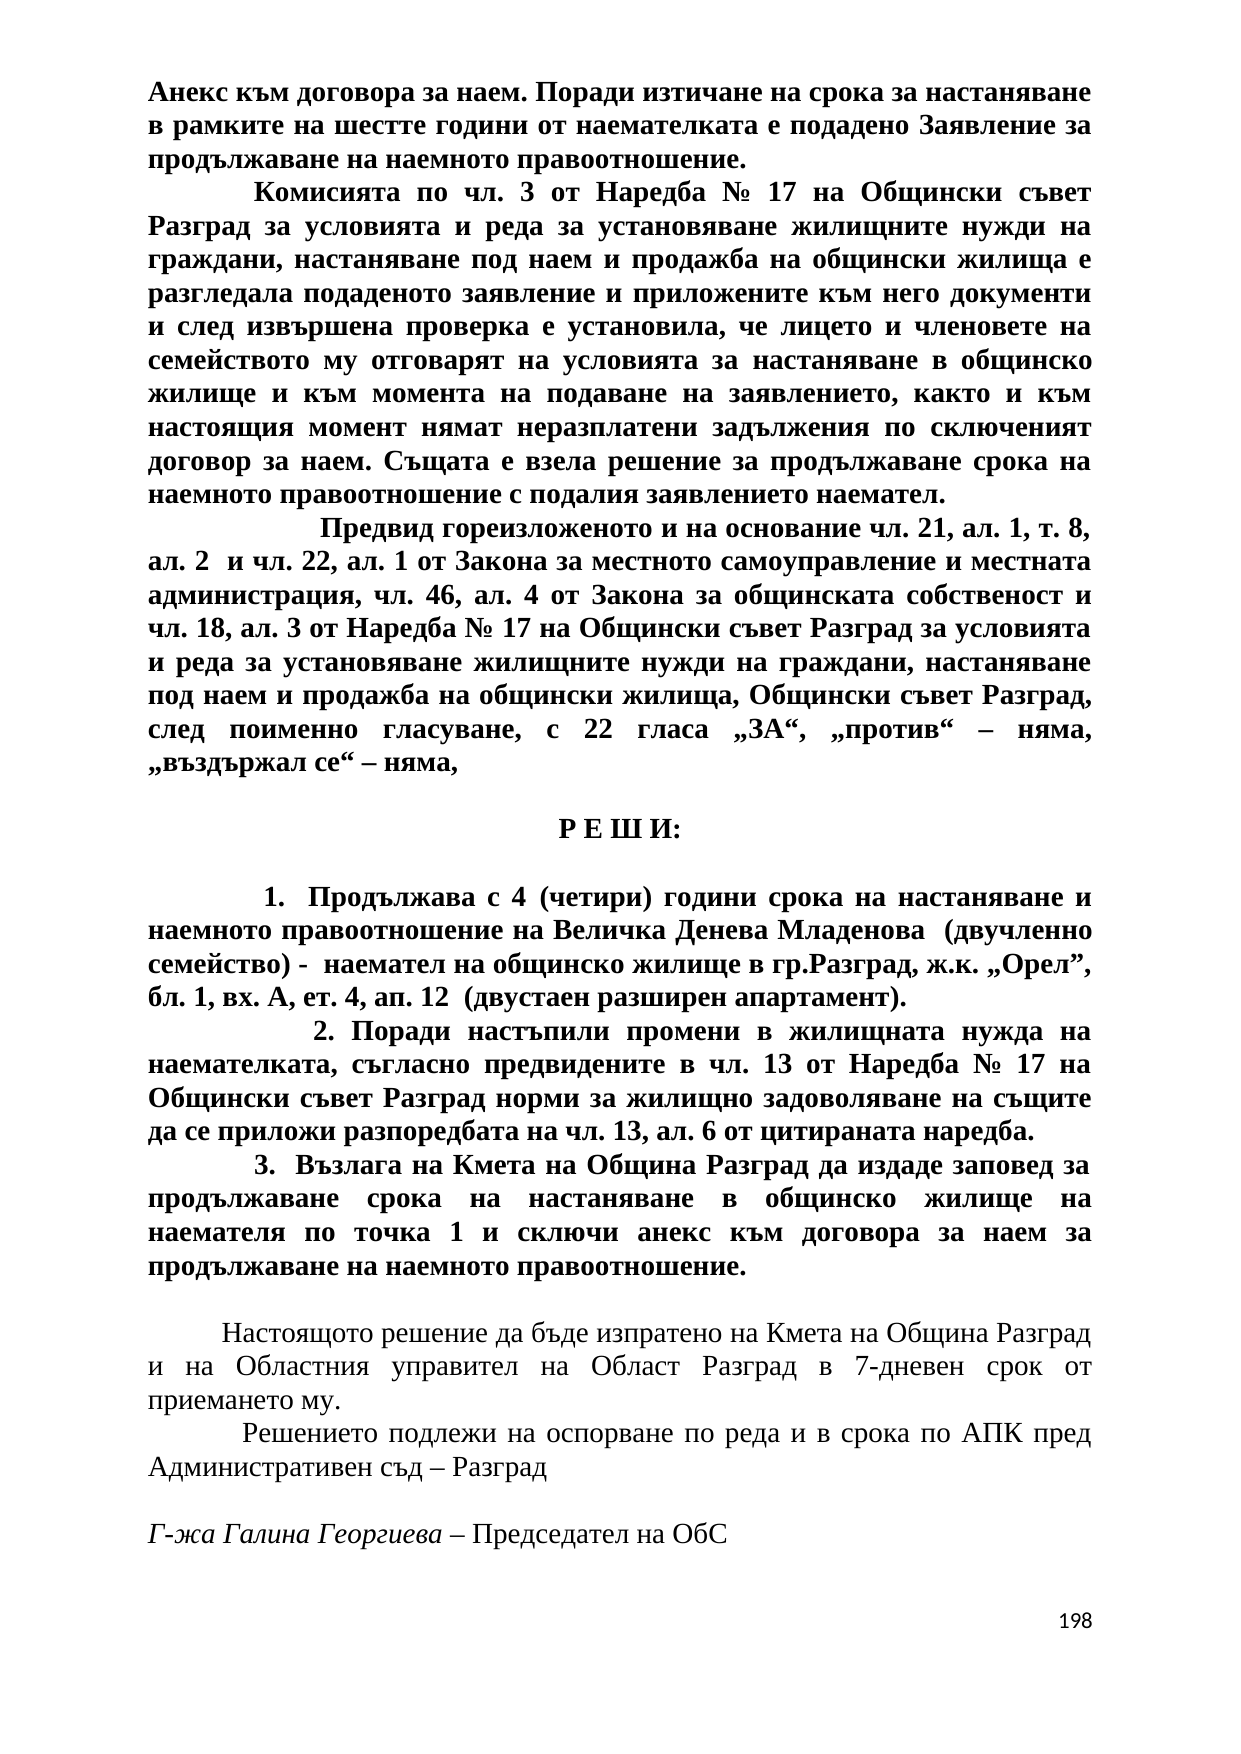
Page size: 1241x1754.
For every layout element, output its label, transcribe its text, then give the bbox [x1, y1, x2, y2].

text Комисията по чл. 3 от Наредба № 17 на Общински съвет Разград за условията и реда за установяване жилищните нужди на граждани, настаняване под наем и продажба на общински жилища е разгледала подаденото заявление и приложените към него документи и след извършена проверка е установила, че лицето и членовете на семейството му отговарят на условията за настаняване в общинско жилище и към момента на подаване на заявлението, както и към настоящия момент нямат неразплатени задължения по сключеният договор за наем. Същата е взела решение за продължаване срока на наемното правоотношение с подалия заявлението наемател. [148, 174, 1093, 510]
text 1. Продължава с 4 (четири) години срока на настаняване и наемното правоотношение на Величка Денева Младенова (двучленно семейство) - наемател на общинско жилище в гр.Разград, ж.к. „Орел”, бл. 1, вх. А, ет. 4, ап. 12 (двустаен разширен апартамент). [148, 879, 1093, 1013]
text Анекс към договора за наем. Поради изтичане на срока за настаняване в рамките на шестте години от наемателката е подадено Заявление за продължаване на наемното правоотношение. [148, 74, 1093, 174]
text 2. Поради настъпили промени в жилищната нужда на наемателката, съгласно предвидените в чл. 13 от Наредба № 17 на Общински съвет Разград норми за жилищно задоволяване на същите да се приложи разпоредбата на чл. 13, ал. 6 от цитираната наредба. [148, 1013, 1093, 1147]
text Предвид гореизложеното и на основание чл. 21, ал. 1, т. 8, ал. 2 и чл. 22, ал. 1 от Закона за местното самоуправление и местната администрация, чл. 46, ал. 4 от Закона за общинската собственост и чл. 18, ал. 3 от Наредба № 17 на Общински съвет Разград за условията и реда за установяване жилищните нужди на граждани, настаняване под наем и продажба на общински жилища, Общински съвет Разград, след поименно гласуване, с 22 гласа „ЗА“, „против“ – няма, „въздържал се“ – няма, [148, 510, 1093, 778]
text Решението подлежи на оспорване по реда и в срока по АПК пред Административен съд – Разград [148, 1415, 1093, 1482]
text 3. Възлага на Кмета на Община Разград да издаде заповед за продължаване срока на настаняване в общинско жилище на наемателя по точка 1 и сключи анекс към договора за наем за продължаване на наемното правоотношение. [148, 1147, 1093, 1281]
text Г-жа Галина Георгиева – Председател на ОбС [148, 1516, 1093, 1549]
text Р Е Ш И: [148, 812, 1093, 845]
text Настоящото решение да бъде изпратено на Кмета на Община Разград и на Областния управител на Област Разград в 7-дневен срок от приемането му. [148, 1315, 1093, 1415]
